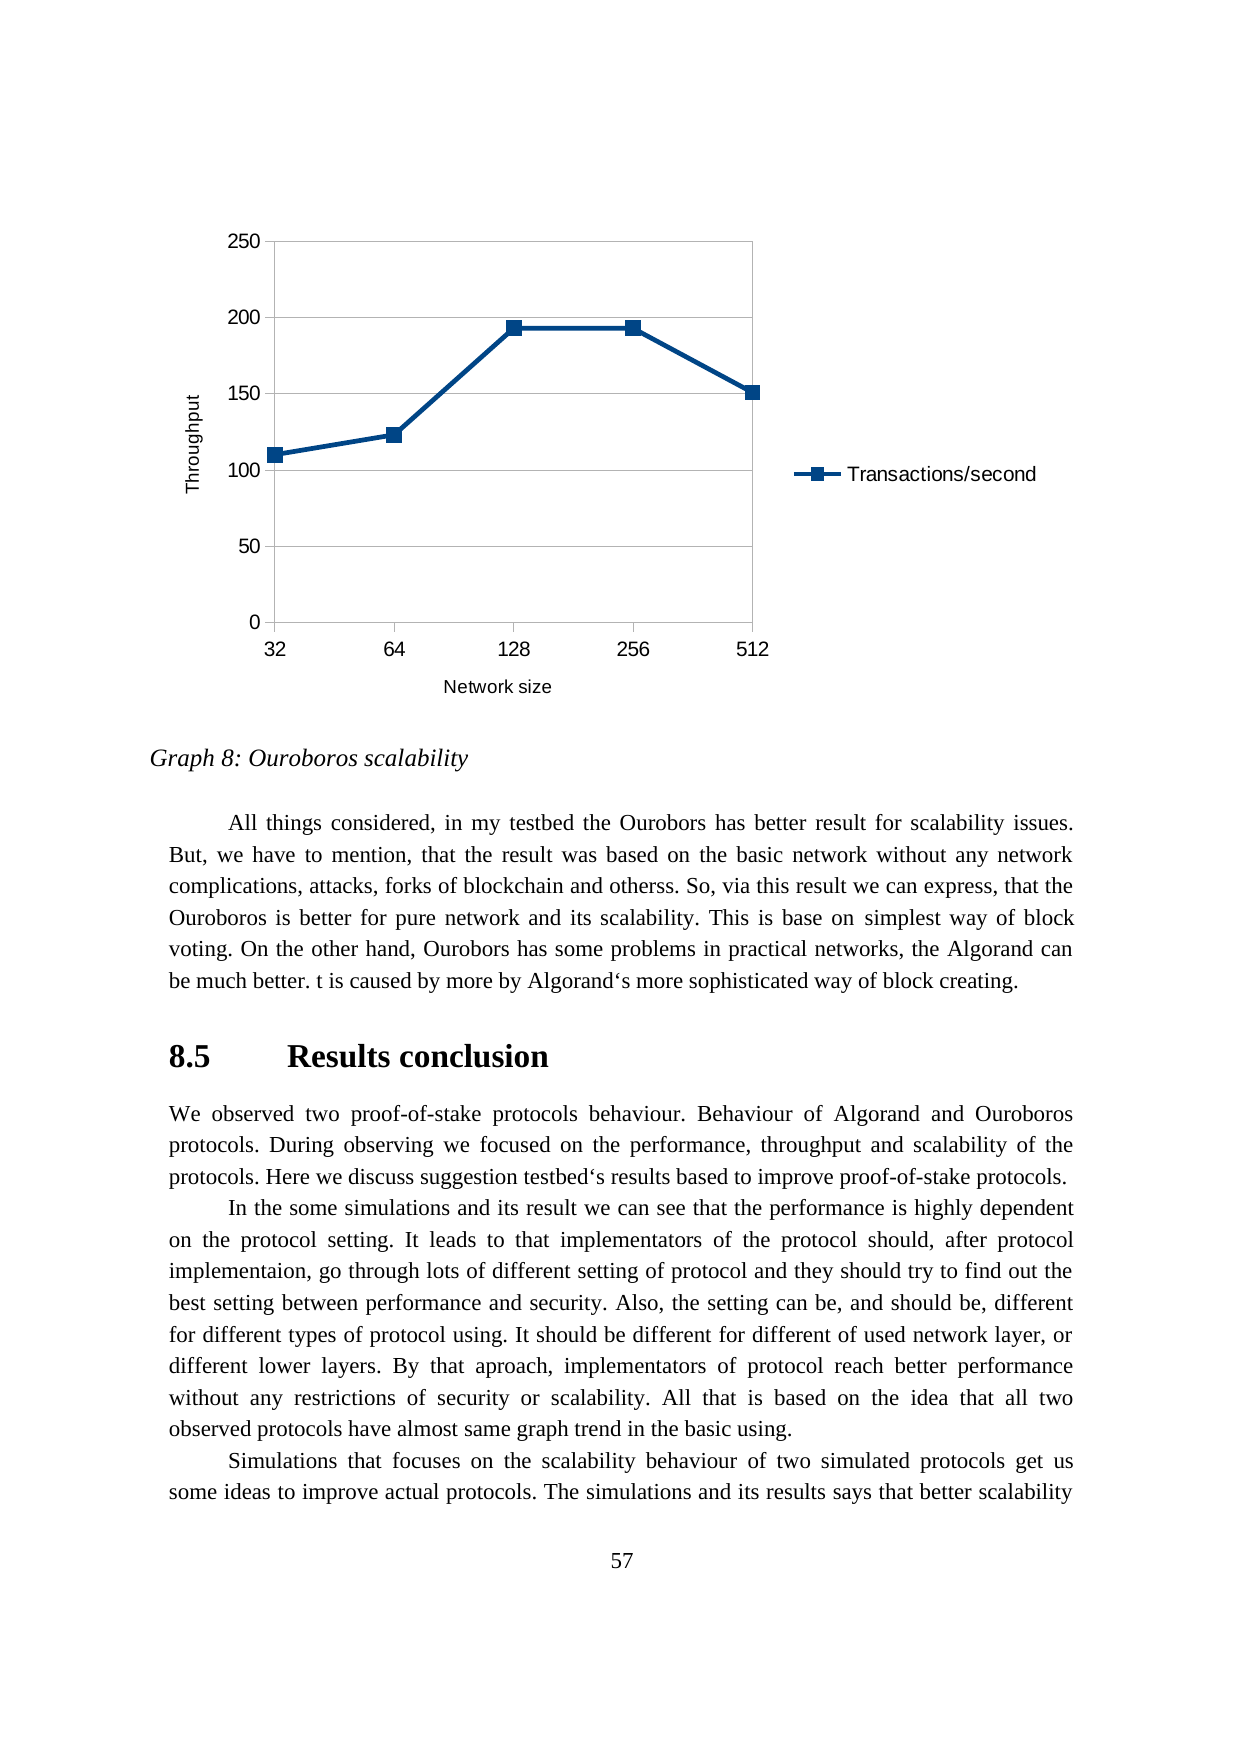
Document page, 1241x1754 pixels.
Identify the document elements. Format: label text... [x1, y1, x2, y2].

text In the some simulations and its result we can see that the performance is highly dependent on the protocol setting. It leads to that implementators of the protocol should, after protocol implementaion, go through lots of different setting of protocol and they should try to find out the best setting between performance and security. Also, the setting can be, and should be, different for different types of protocol using. It should be different for different of used network layer, or different lower layers. By that aproach, implementators of protocol reach better performance without any restrictions of security or scalability. All that is based on the idea that all two observed protocols have almost same graph trend in the basic using. [169, 1194, 1075, 1442]
text We observed two proof-of-stake protocols behaviour. Behaviour of Algorand and Ouroboros protocols. During observing we focused on the performance, throughput and scalability of the protocols. Here we discuss suggestion testbed‘s results based to improve proof-of-stake protocols. [169, 1100, 1075, 1189]
text Graph 8: Ouroboros scalability [149, 219, 1094, 772]
subtitle Results conclusion [169, 1036, 1075, 1074]
text Simulations that focuses on the scalability behaviour of two simulated protocols get us some ideas to improve actual protocols. The simulations and its results says that better scalability [169, 1447, 1075, 1505]
text All things considered, in my testbed the Ourobors has better result for scalability issues. But, we have to mention, that the result was based on the basic network without any network complications, attacks, forks of blockchain and otherss. So, via this result we can express, that the Ouroboros is better for pure network and its scalability. This is base on simplest way of block voting. On the other hand, Ourobors has some problems in practical networks, the Algorand can be much better. t is caused by more by Algorand‘s more sophisticated way of block creating. [169, 809, 1075, 993]
